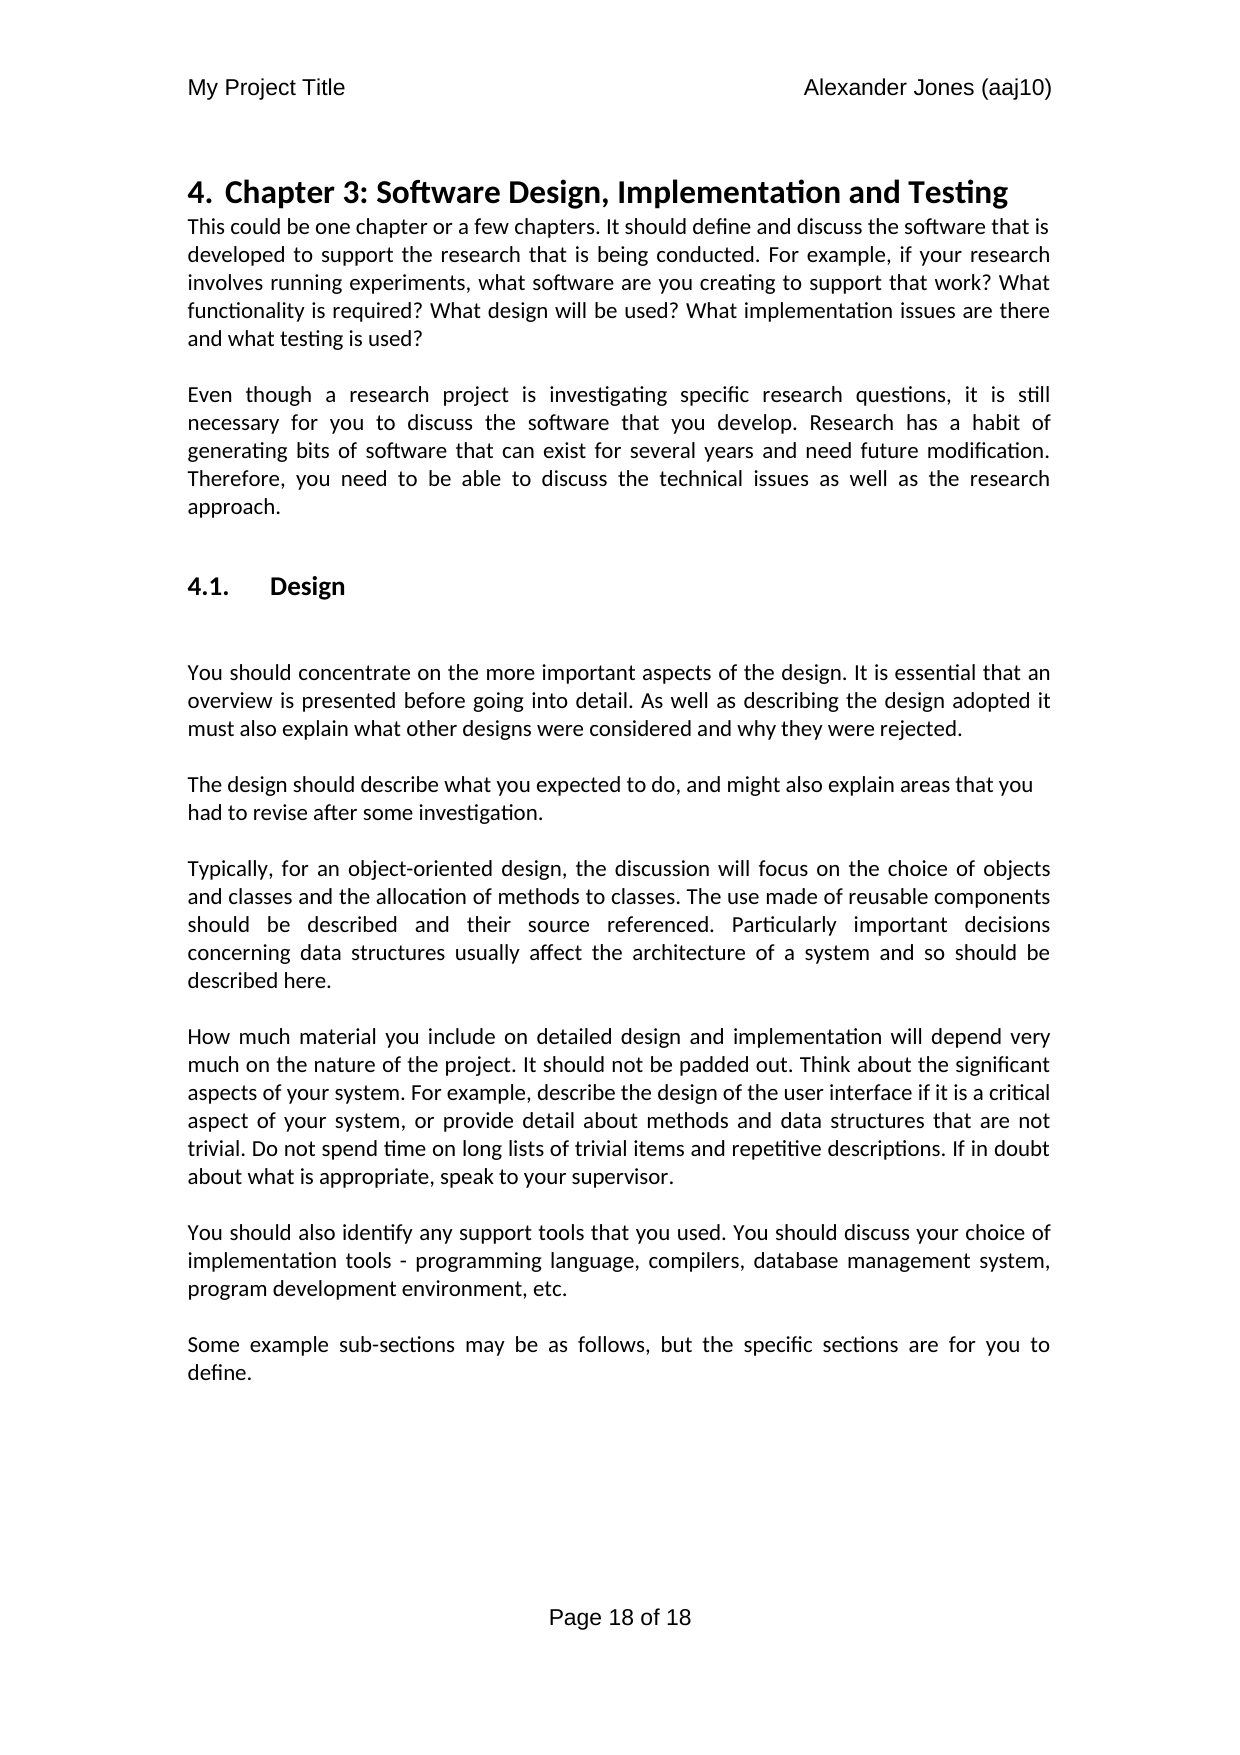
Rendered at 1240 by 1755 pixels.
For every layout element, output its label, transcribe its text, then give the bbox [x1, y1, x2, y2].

text You should concentrate on the more important aspects of the design. It is essential that an overview is presented before going into detail. As well as describing the design adopted it must also explain what other designs were considered and why they were rejected. [187, 658, 1052, 742]
subtitle Design [187, 569, 1052, 602]
subtitle Chapter 3: Software Design, Implementation and Testing [187, 171, 1052, 212]
text Some example sub-sections may be as follows, but the specific sections are for you to define. [187, 1331, 1052, 1387]
text You should also identify any support tools that you used. You should discuss your choice of implementation tools - programming language, compilers, database management system, program development environment, etc. [187, 1218, 1052, 1302]
text How much material you include on detailed design and implementation will depend very much on the nature of the project. It should not be padded out. Think about the significant aspects of your system. For example, describe the design of the user interface if it is a critical aspect of your system, or provide detail about methods and data structures that are not trivial. Do not spend time on long lists of trivial items and repetitive descriptions. If in doubt about what is appropriate, speak to your supervisor. [187, 1022, 1052, 1190]
text This could be one chapter or a few chapters. It should define and discuss the software that is developed to support the research that is being conducted. For example, if your research involves running experiments, what software are you creating to support that work? What functionality is required? What design will be used? What implementation issues are there and what testing is used? [187, 212, 1052, 352]
text The design should describe what you expected to do, and might also explain areas that you had to revise after some investigation. [187, 770, 1052, 826]
text Even though a research project is investigating specific research questions, it is still necessary for you to discuss the software that you develop. Research has a habit of generating bits of software that can exist for several years and need future modification. Therefore, you need to be able to discuss the technical issues as well as the research approach. [187, 380, 1052, 520]
text Typically, for an object-oriented design, the discussion will focus on the choice of objects and classes and the allocation of methods to classes. The use made of reusable components should be described and their source referenced. Particularly important decisions concerning data structures usually affect the architecture of a system and so should be described here. [187, 854, 1052, 994]
